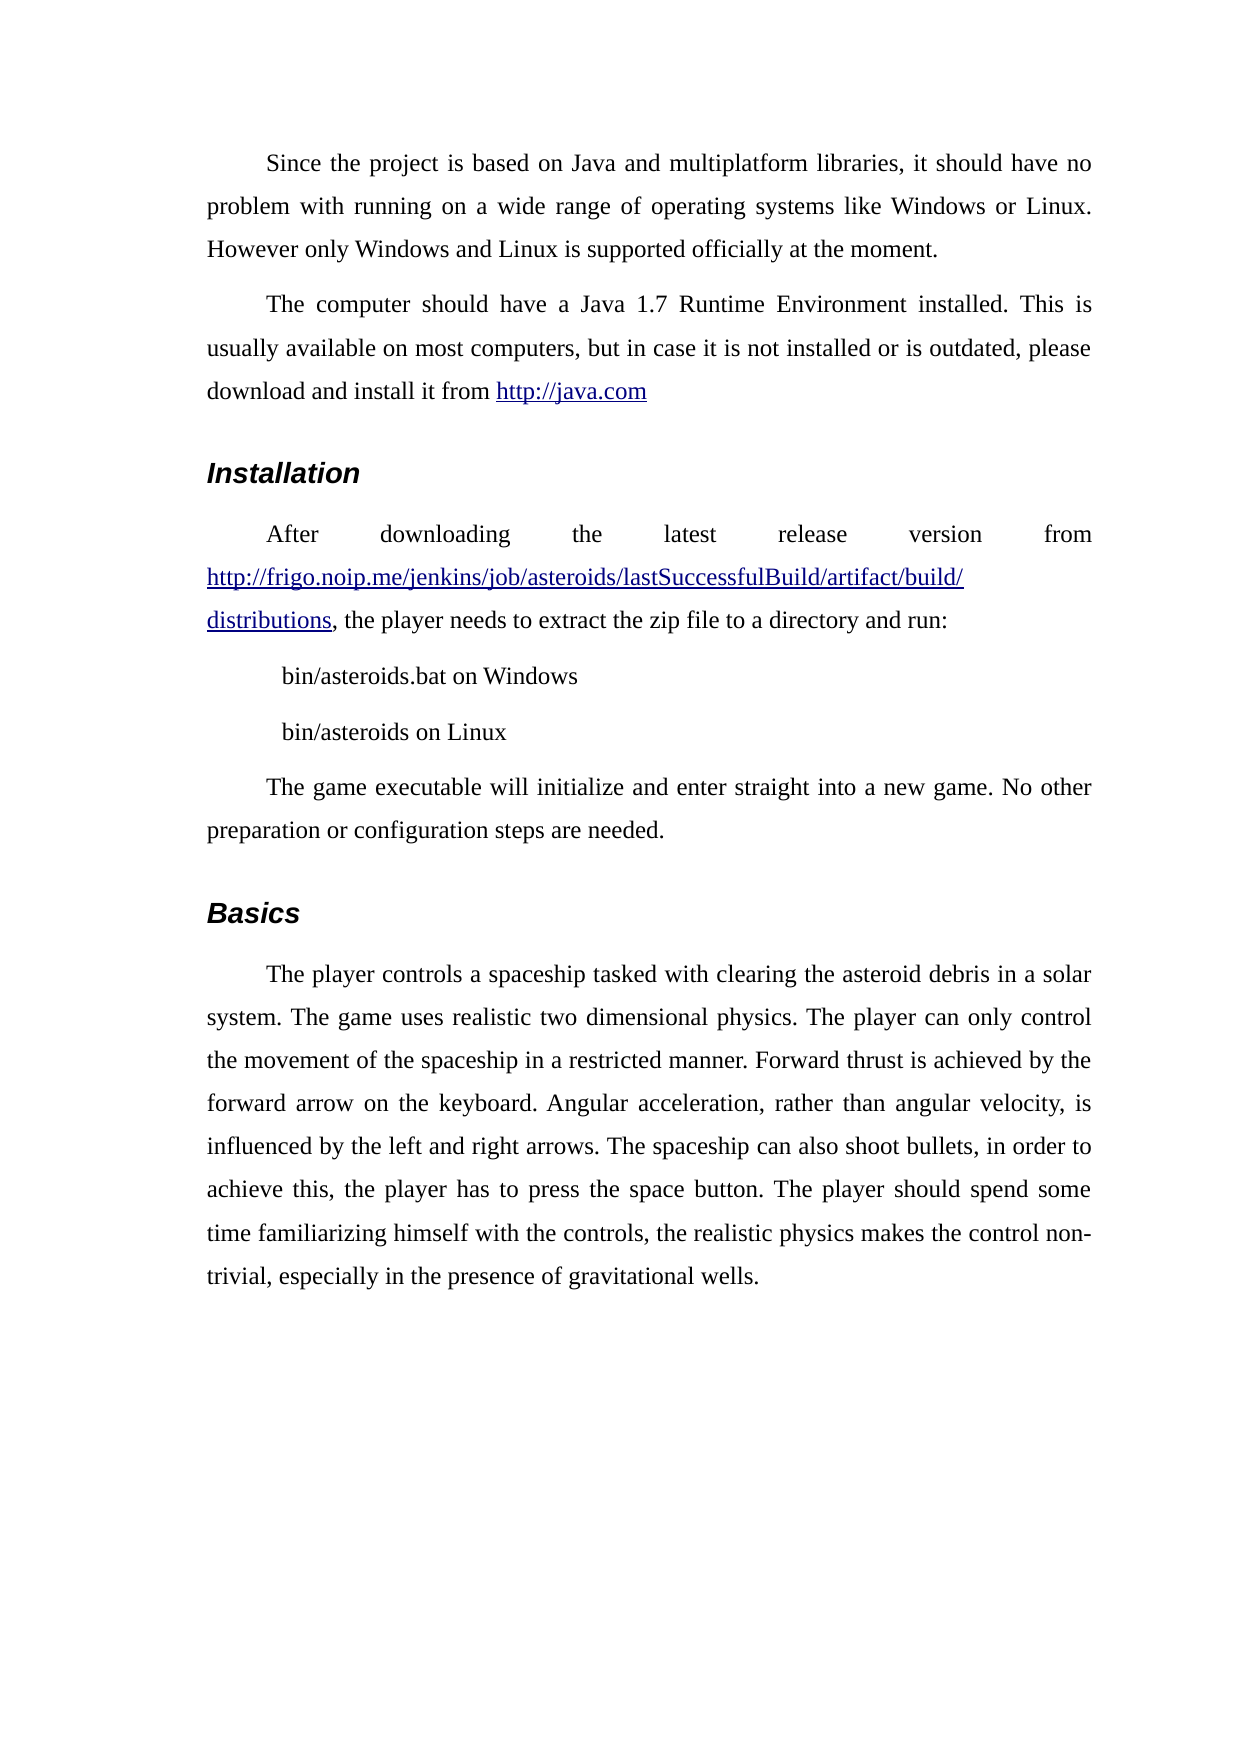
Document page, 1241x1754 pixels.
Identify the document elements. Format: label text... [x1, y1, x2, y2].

text After downloading the latest release version from http://frigo.noip.me/jenkins/job/asteroids/lastSuccessfulBuild/artifact/build/distributions, the player needs to extract the zip file to a directory and run: [207, 519, 1093, 634]
subtitle Installation [207, 456, 1093, 490]
text Since the project is based on Java and multiplatform libraries, it should have no problem with running on a wide range of operating systems like Windows or Linux. However only Windows and Linux is supported officially at the moment. [207, 148, 1093, 263]
list bin/asteroids.bat on Windows [244, 661, 1093, 690]
text The game executable will initialize and enter straight into a new game. No other preparation or configuration steps are needed. [207, 772, 1093, 844]
text The player controls a spaceship tasked with clearing the asteroid debris in a solar system. The game uses realistic two dimensional physics. The player can only control the movement of the spaceship in a restricted manner. Forward thrust is achieved by the forward arrow on the keyboard. Angular acceleration, rather than angular velocity, is influenced by the left and right arrows. The spaceship can also shoot bullets, in order to achieve this, the player has to press the space button. The player should spend some time familiarizing himself with the controls, the realistic physics makes the control non-trivial, especially in the presence of gravitational wells. [207, 959, 1093, 1289]
text The computer should have a Java 1.7 Runtime Environment installed. This is usually available on most computers, but in case it is not installed or is outdated, please download and install it from http://java.com [207, 289, 1093, 404]
list bin/asteroids on Linux [244, 717, 1093, 745]
subtitle Basics [207, 896, 1093, 929]
